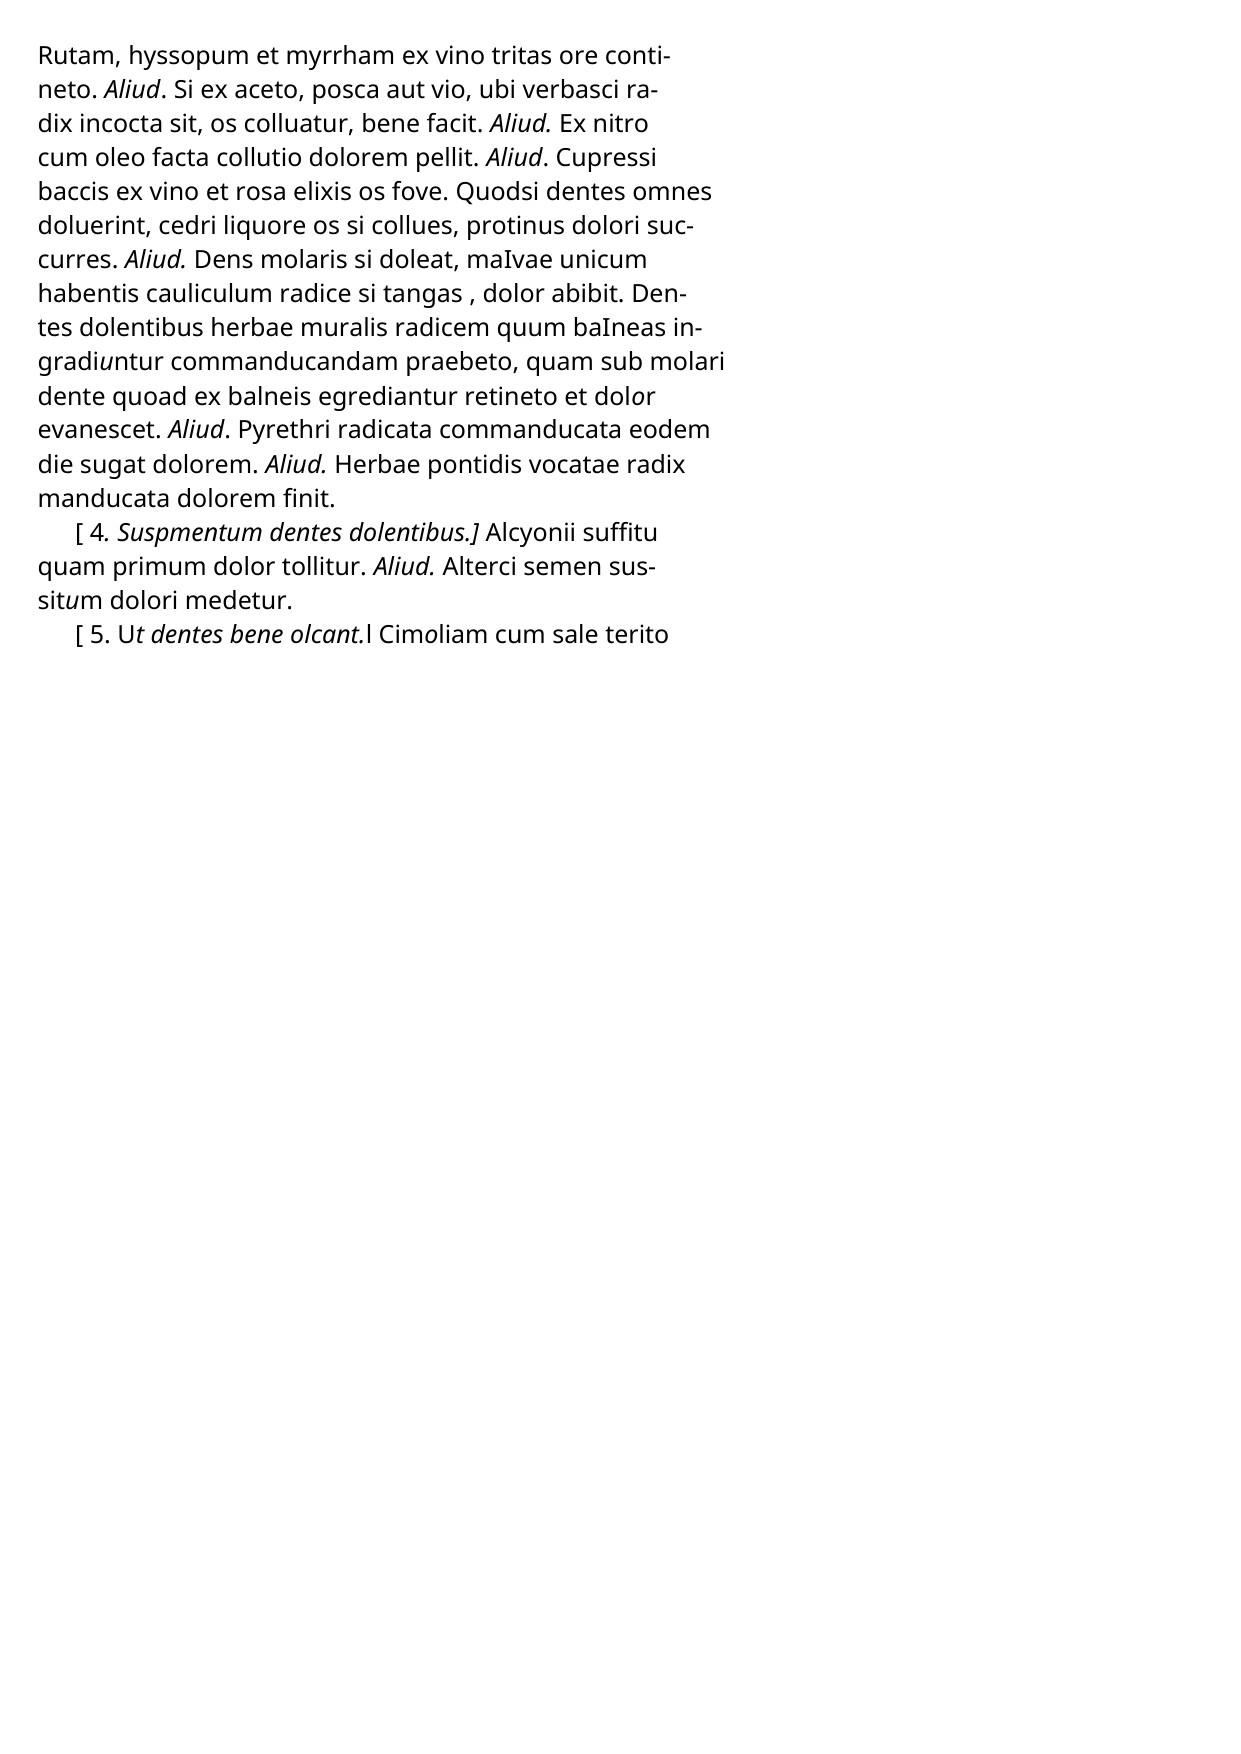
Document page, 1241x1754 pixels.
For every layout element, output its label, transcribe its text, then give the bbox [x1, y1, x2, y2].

text [ 5. Ut dentes bene olcant.l Cimoliam cum sale terito [37, 617, 1203, 651]
text Rutam, hyssopum et myrrham ex vino tritas ore conti- neto. Aliud. Si ex aceto, posca aut vio, ubi verbasci ra- dix incocta sit, os colluatur, bene facit. Aliud. Ex nitro cum oleo facta collutio dolorem pellit. Aliud. Cupressi baccis ex vino et rosa elixis os fove. Quodsi dentes omnes doluerint, cedri liquore os si collues, protinus dolori suc- curres. Aliud. Dens molaris si doleat, maIvae unicum habentis cauliculum radice si tangas , dolor abibit. Den- tes dolentibus herbae muralis radicem quum baIneas in- gradiuntur commanducandam praebeto, quam sub molari dente quoad ex balneis egrediantur retineto et dolor evanescet. Aliud. Pyrethri radicata commanducata eodem die sugat dolorem. Aliud. Herbae pontidis vocatae radix manducata dolorem finit. [37, 37, 1203, 514]
text [ 4. Suspmentum dentes dolentibus.] Alcyonii suffitu quam primum dolor tollitur. Aliud. Alterci semen sus- situm dolori medetur. [37, 514, 1203, 617]
